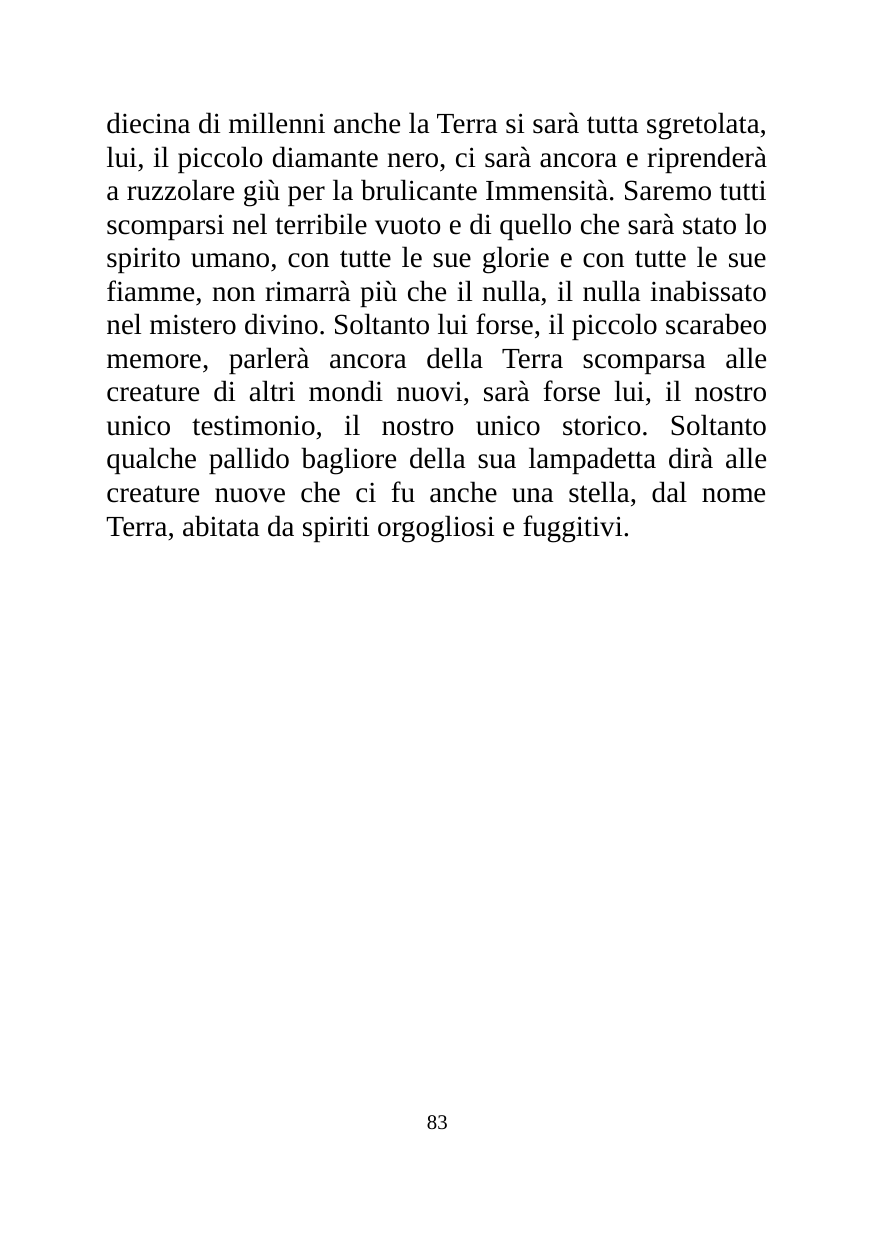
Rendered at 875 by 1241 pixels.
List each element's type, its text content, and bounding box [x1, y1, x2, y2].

text diecina di millenni anche la Terra si sarà tutta sgretolata, lui, il piccolo diamante nero, ci sarà ancora e riprenderà a ruzzolare giù per la brulicante Immensità. Saremo tutti scomparsi nel terribile vuoto e di quello che sarà stato lo spirito umano, con tutte le sue glorie e con tutte le sue fiamme, non rimarrà più che il nulla, il nulla inabissato nel mistero divino. Soltanto lui forse, il piccolo scarabeo memore, parlerà ancora della Terra scomparsa alle creature di altri mondi nuovi, sarà forse lui, il nostro unico testimonio, il nostro unico storico. Soltanto qualche pallido bagliore della sua lampadetta dirà alle creature nuove che ci fu anche una stella, dal nome Terra, abitata da spiriti orgogliosi e fuggitivi. [106, 106, 768, 542]
